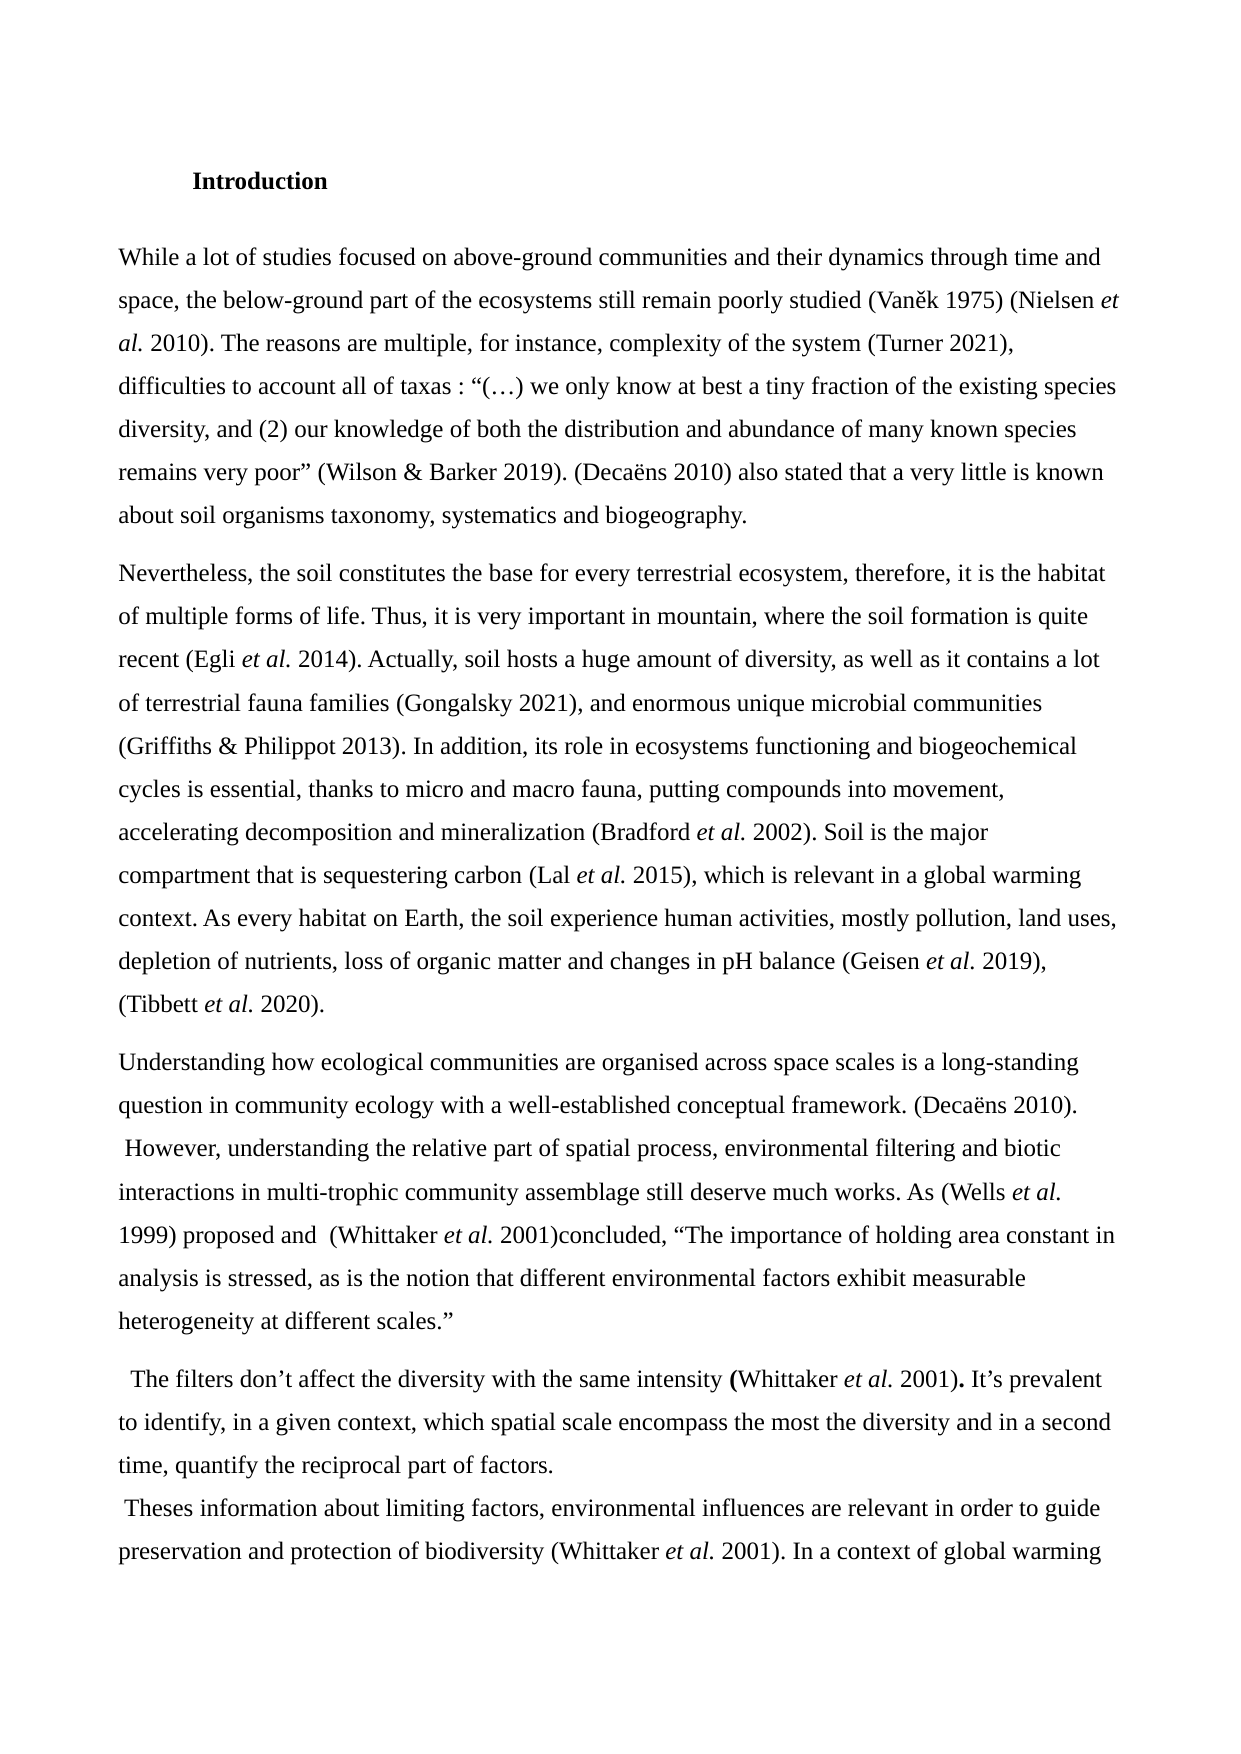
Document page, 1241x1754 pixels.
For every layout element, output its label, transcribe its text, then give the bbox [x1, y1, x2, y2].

text The filters don’t affect the diversity with the same intensity (Whittaker et al. 2001). It’s prevalent to identify, in a given context, which spatial scale encompass the most the diversity and in a second time, quantify the reciprocal part of factors. Theses information about limiting factors, environmental influences are relevant in order to guide preservation and protection of biodiversity (Whittaker et al. 2001). In a context of global warming [118, 1364, 1122, 1565]
text Nevertheless, the soil constitutes the base for every terrestrial ecosystem, therefore, it is the habitat of multiple forms of life. Thus, it is very important in mountain, where the soil formation is quite recent (Egli et al. 2014). Actually, soil hosts a huge amount of diversity, as well as it contains a lot of terrestrial fauna families (Gongalsky 2021), and enormous unique microbial communities (Griffiths & Philippot 2013). In addition, its role in ecosystems functioning and biogeochemical cycles is essential, thanks to micro and macro fauna, putting compounds into movement, accelerating decomposition and mineralization (Bradford et al. 2002). Soil is the major compartment that is sequestering carbon (Lal et al. 2015), which is relevant in a global warming context. As every habitat on Earth, the soil experience human activities, mostly pollution, land uses, depletion of nutrients, loss of organic matter and changes in pH balance (Geisen et al. 2019), (Tibbett et al. 2020). [118, 558, 1122, 1018]
text While a lot of studies focused on above-ground communities and their dynamics through time and space, the below-ground part of the ecosystems still remain poorly studied (Vaněk 1975) (Nielsen et al. 2010). The reasons are multiple, for instance, complexity of the system (Turner 2021), difficulties to account all of taxas : “(…) we only know at best a tiny fraction of the existing species diversity, and (2) our knowledge of both the distribution and abundance of many known species remains very poor” (Wilson & Barker 2019). (Decaëns 2010) also stated that a very little is known about soil organisms taxonomy, systematics and biogeography. [118, 242, 1122, 529]
subtitle Introduction [118, 143, 1122, 201]
text Understanding how ecological communities are organised across space scales is a long-standing question in community ecology with a well-established conceptual framework. (Decaëns 2010). [118, 1047, 1122, 1119]
text However, understanding the relative part of spatial process, environmental filtering and biotic interactions in multi-trophic community assemblage still deserve much works. As (Wells et al. 1999) proposed and (Whittaker et al. 2001)concluded, “The importance of holding area constant in analysis is stressed, as is the notion that different environmental factors exhibit measurable heterogeneity at different scales.” [118, 1133, 1122, 1335]
